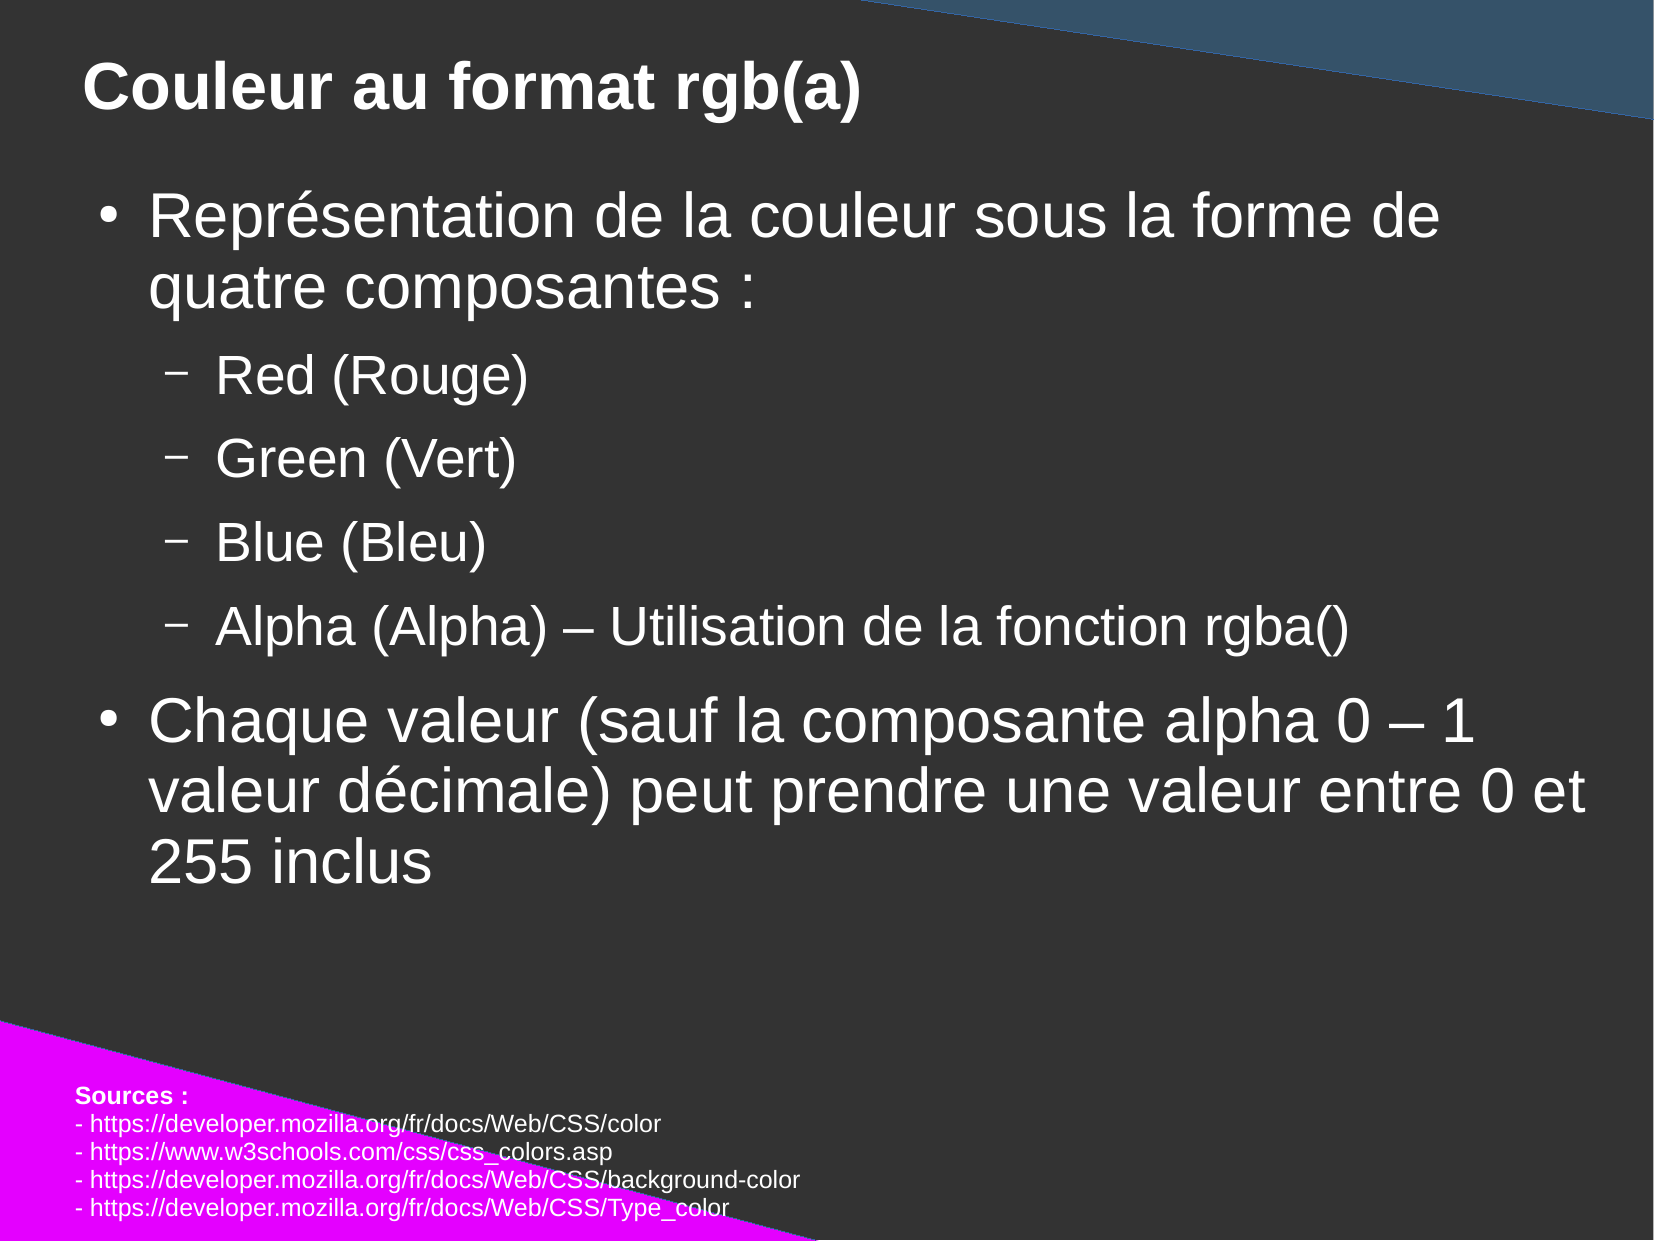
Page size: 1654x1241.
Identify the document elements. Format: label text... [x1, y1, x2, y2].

text_box [0, 1020, 199, 1241]
text_box [861, 0, 1654, 120]
text_box Sources : - https://developer.mozilla.org/fr/docs/Web/CSS/color - https://www.w3schools.com/css/css_colors.asp - https://developer.mozilla.org/fr/docs/Web/CSS/background-color - https://developer.mozilla.org/fr/docs/Web/CSS/Type_color [60, 1074, 1546, 1241]
title Couleur au format rgb(a) [82, 49, 1571, 162]
list Représentation de la couleur sous la forme de quatre composantes : Red (Rouge) Green (Vert) Blue (Bleu) Alpha (Alpha) – Utilisation de la fonction rgba() Chaque valeur (sauf la composante alpha 0 – 1 valeur décimale) peut prendre une valeur entre 0 et 255 inclus [80, 180, 1605, 898]
